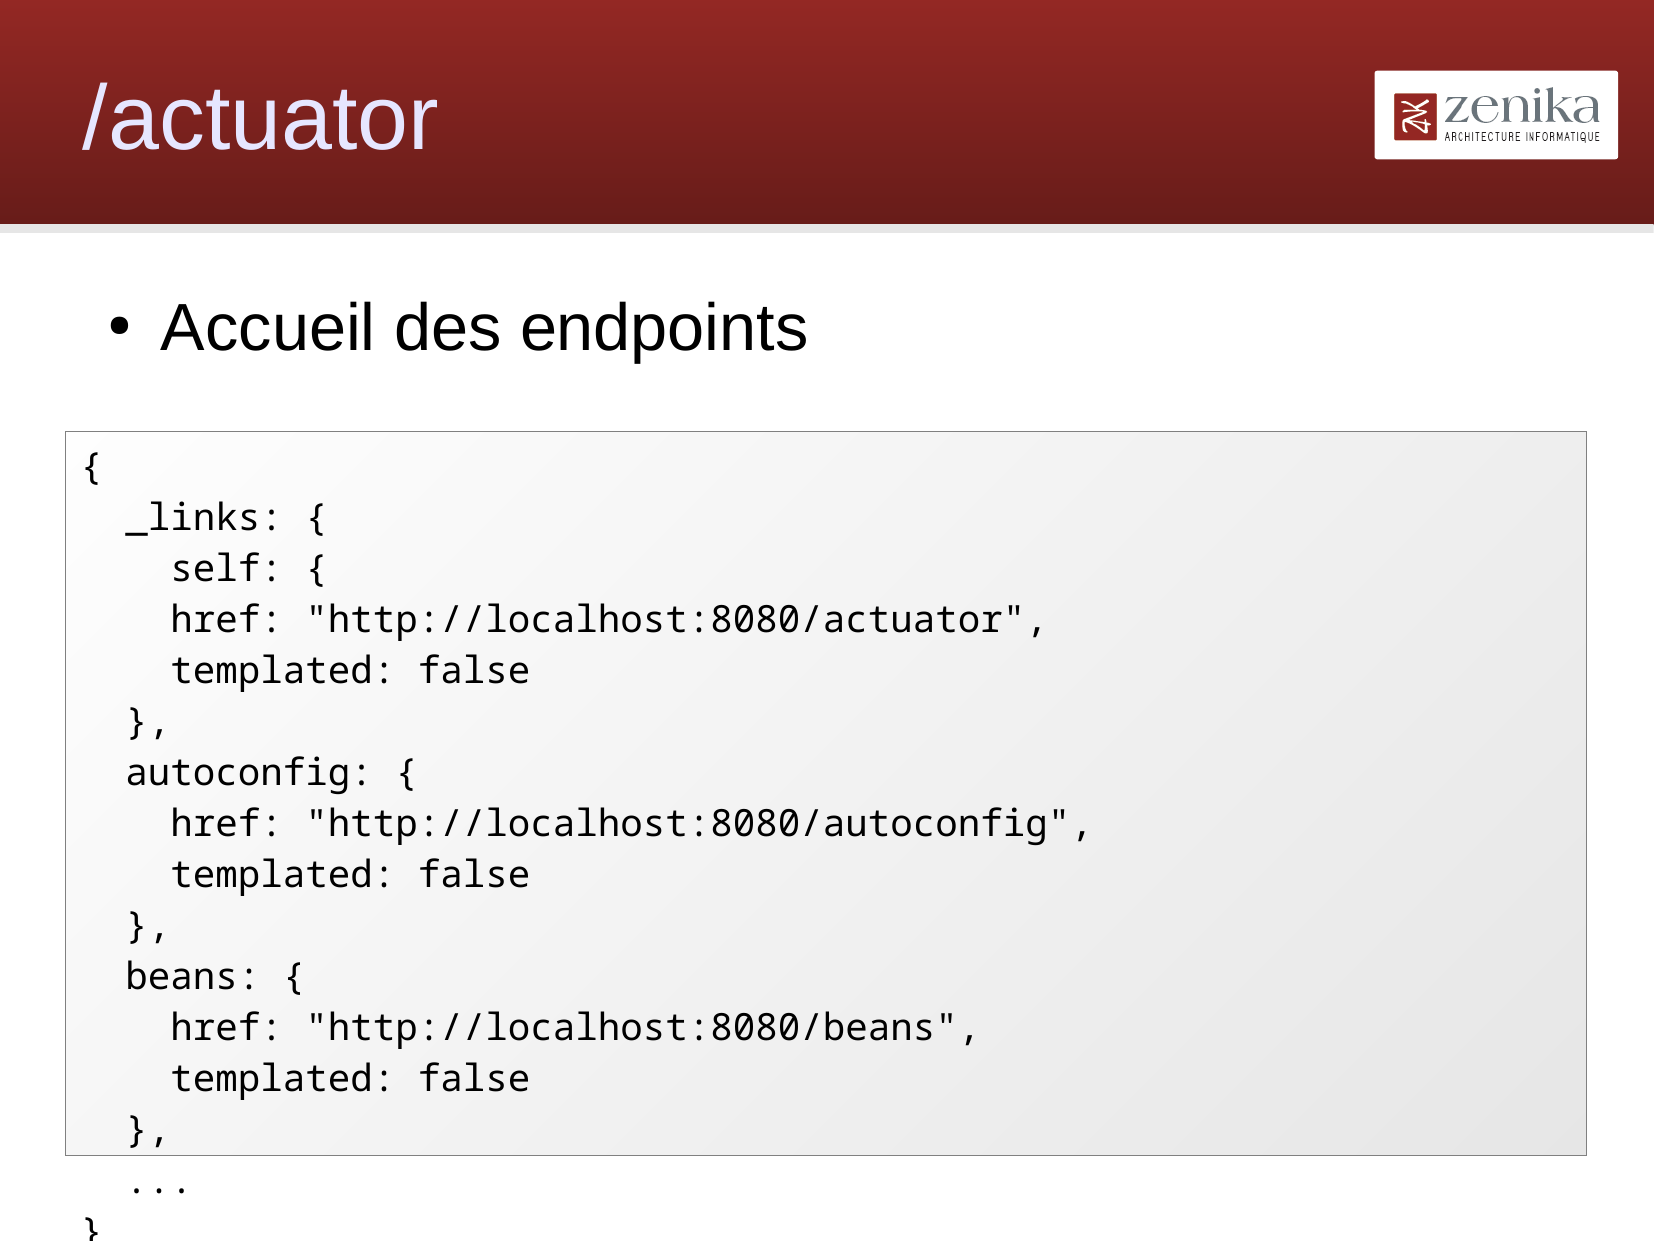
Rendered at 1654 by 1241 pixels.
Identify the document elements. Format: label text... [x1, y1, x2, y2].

picture [1571, 82, 1600, 149]
list Accueil des endpoints [90, 290, 1546, 431]
text_box { _links: { self: { href: "http://localhost:8080/actuator", templated: false }, autoconfig: { href: "http://localhost:8080/autoconfig", templated: false }, beans: { href: "http://localhost:8080/beans", templated: false }, ... } [65, 431, 1587, 1156]
title /actuator [82, 13, 1571, 222]
